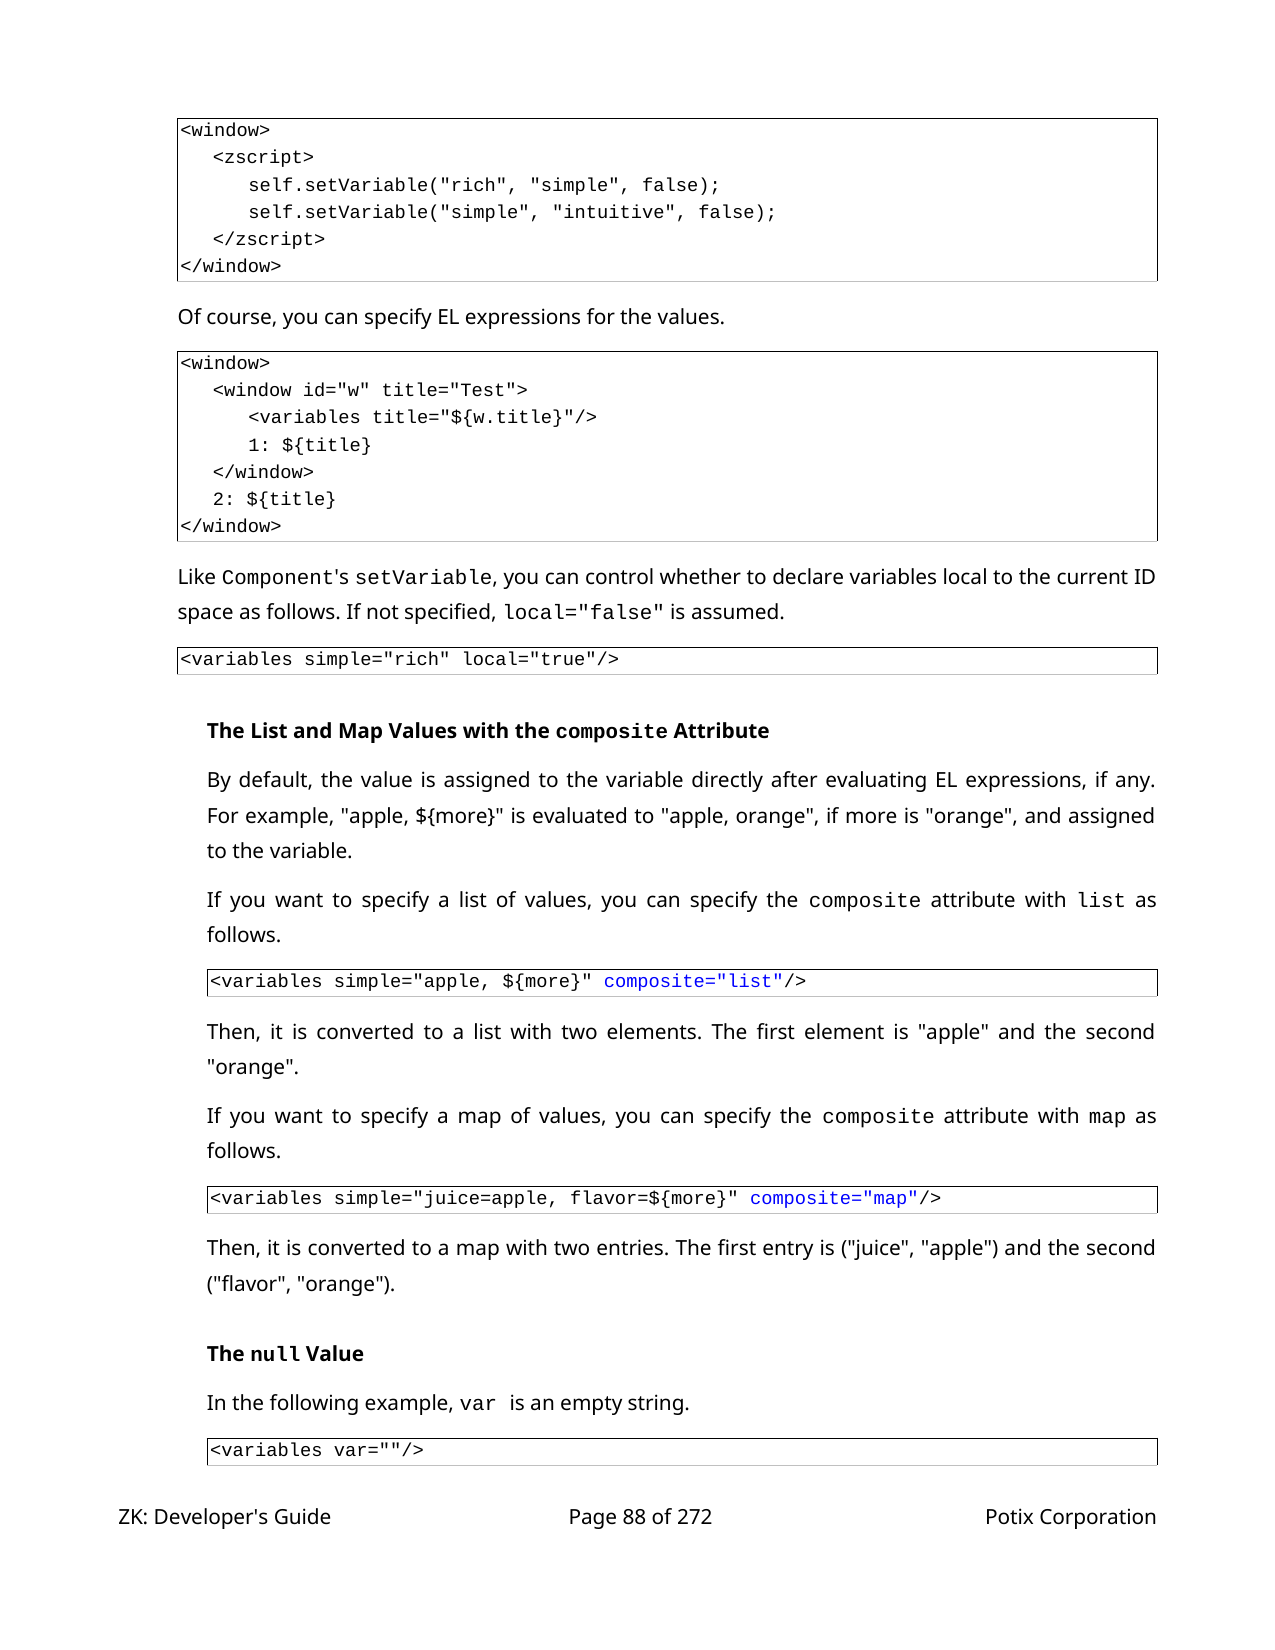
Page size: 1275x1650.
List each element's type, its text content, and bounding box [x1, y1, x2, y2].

text </window> [178, 459, 1157, 484]
text <variables simple="rich" local="true"/> [178, 648, 1157, 674]
text <variables var=""/> [208, 1439, 1157, 1465]
text </window> [178, 514, 1157, 541]
subtitle The null Value [207, 1339, 1157, 1368]
text self.setVariable("rich", "simple", false); [178, 172, 1157, 197]
text </window> [178, 254, 1157, 281]
text If you want to specify a list of values, you can specify the composite attribute with list as follows. [207, 885, 1157, 948]
text <zscript> [178, 145, 1157, 169]
text In the following example, var is an empty string. [207, 1388, 1157, 1417]
text If you want to specify a map of values, you can specify the composite attribute with map as follows. [207, 1101, 1157, 1165]
text <window> [178, 352, 1157, 375]
text <window> [178, 119, 1157, 142]
subtitle The List and Map Values with the composite Attribute [207, 716, 1157, 745]
text <window id="w" title="Test"> [178, 378, 1157, 402]
text <variables title="${w.title}"/> [178, 405, 1157, 429]
text Of course, you can specify EL expressions for the values. [177, 302, 1157, 330]
text <variables simple="juice=apple, flavor=${more}" composite="map"/> [208, 1187, 1157, 1213]
text Like Component's setVariable, you can control whether to declare variables local to the current ID space as follows. If not specified, local="false" is assumed. [177, 562, 1157, 626]
text self.setVariable("simple", "intuitive", false); [178, 200, 1157, 224]
text </zscript> [178, 227, 1157, 251]
text Then, it is converted to a list with two elements. The first element is "apple" and the second "orange". [207, 1017, 1157, 1081]
text 1: ${title} [178, 432, 1157, 457]
text 2: ${title} [178, 487, 1157, 511]
text <variables simple="apple, ${more}" composite="list"/> [208, 970, 1157, 996]
text By default, the value is assigned to the variable directly after evaluating EL expressions, if any. For example, "apple, ${more}" is evaluated to "apple, orange", if more is "orange", and assigned to the variable. [207, 766, 1157, 864]
text Then, it is converted to a map with two entries. The first entry is ("juice", "apple") and the second ("flavor", "orange"). [207, 1233, 1157, 1297]
